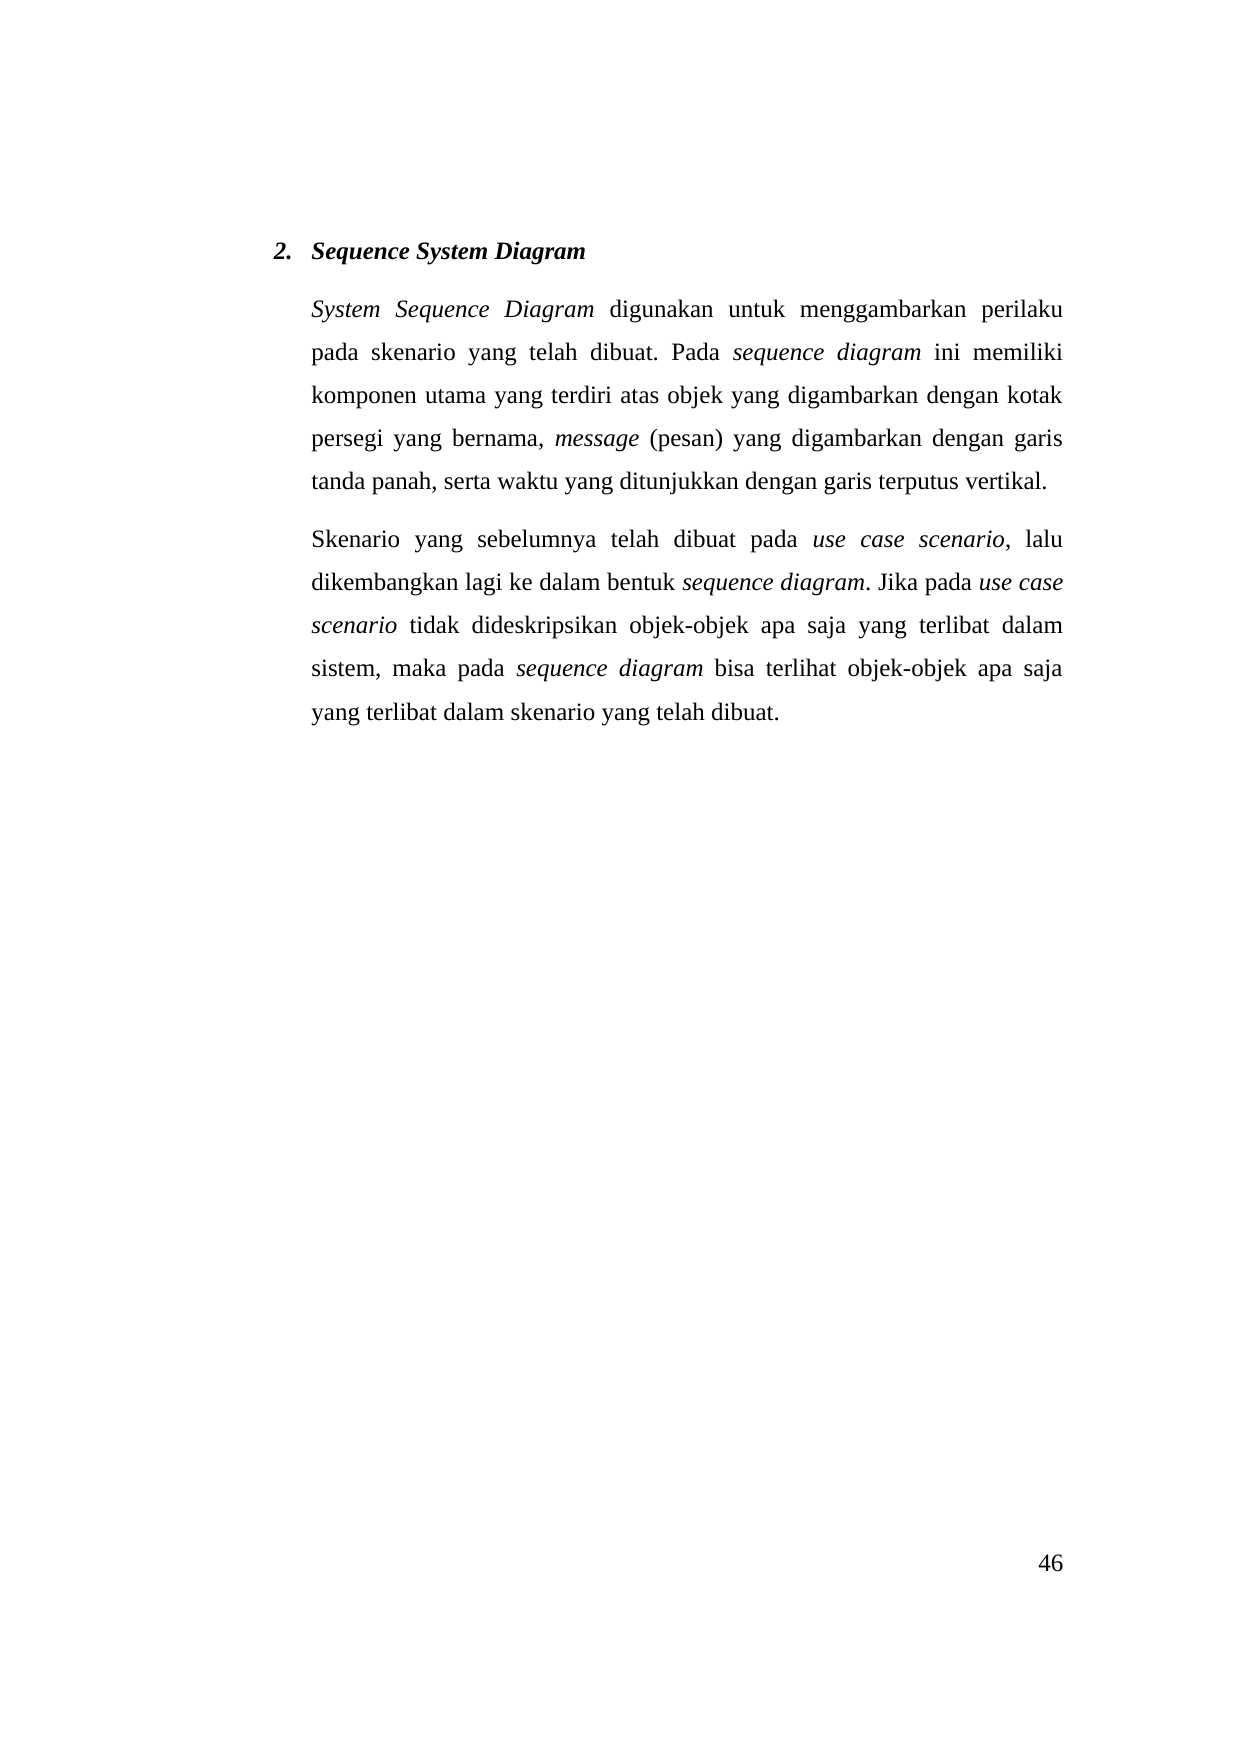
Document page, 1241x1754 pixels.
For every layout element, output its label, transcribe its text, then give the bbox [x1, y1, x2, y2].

list Sequence System Diagram [274, 236, 1063, 265]
list Skenario yang sebelumnya telah dibuat pada use case scenario, lalu dikembangkan lagi ke dalam bentuk sequence diagram. Jika pada use case scenario tidak dideskripsikan objek-objek apa saja yang terlibat dalam sistem, maka pada sequence diagram bisa terlihat objek-objek apa saja yang terlibat dalam skenario yang telah dibuat. [274, 524, 1063, 725]
list System Sequence Diagram digunakan untuk menggambarkan perilaku pada skenario yang telah dibuat. Pada sequence diagram ini memiliki komponen utama yang terdiri atas objek yang digambarkan dengan kotak persegi yang bernama, message (pesan) yang digambarkan dengan garis tanda panah, serta waktu yang ditunjukkan dengan garis terputus vertikal. [274, 294, 1063, 495]
